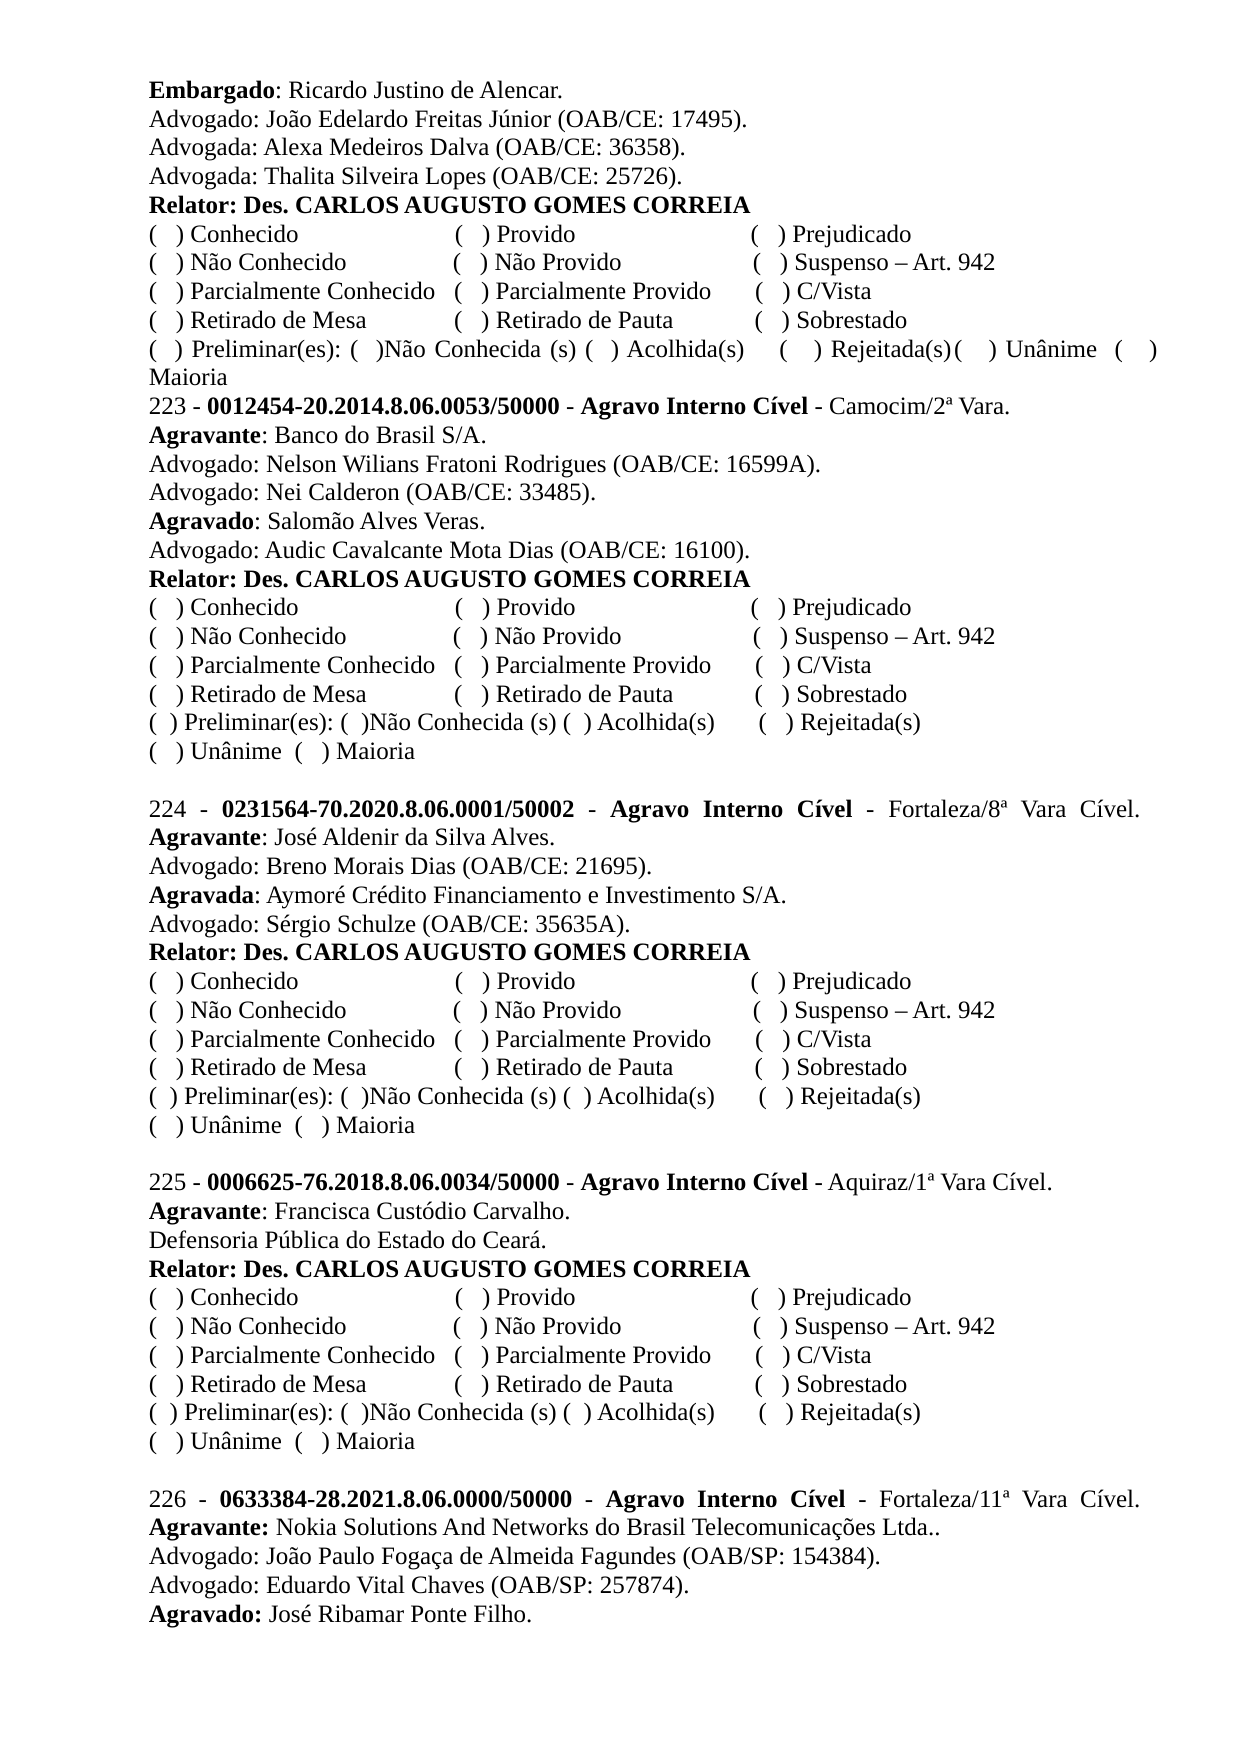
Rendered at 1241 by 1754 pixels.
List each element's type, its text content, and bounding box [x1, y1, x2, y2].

text ( ) Preliminar(es): ( )Não Conhecida (s) ( ) Acolhida(s) ( ) Rejeitada(s)( ) Unânime ( ) Maioria [148, 334, 1158, 391]
text ( ) Não Conhecido ( ) Não Provido ( ) Suspenso – Art. 942 [148, 995, 1158, 1024]
text Advogado: Sérgio Schulze (OAB/CE: 35635A). [148, 909, 1141, 937]
text ( ) Preliminar(es): ( )Não Conhecida (s) ( ) Acolhida(s) ( ) Rejeitada(s) [148, 1397, 1158, 1426]
text Defensoria Pública do Estado do Ceará. [148, 1225, 1141, 1254]
text Agravada: Aymoré Crédito Financiamento e Investimento S/A. [148, 880, 1141, 909]
text ( ) Conhecido ( ) Provido ( ) Prejudicado [148, 219, 1141, 247]
text ( ) Conhecido ( ) Provido ( ) Prejudicado [148, 966, 1141, 995]
text 226 - 0633384-28.2021.8.06.0000/50000 - Agravo Interno Cível - Fortaleza/11ª Vara Cível. Agravante: Nokia Solutions And Networks do Brasil Telecomunicações Ltda.. [148, 1484, 1141, 1541]
text Agravado: Salomão Alves Veras. [148, 506, 1141, 535]
text ( ) Unânime ( ) Maioria [148, 736, 1158, 765]
text ( ) Conhecido ( ) Provido ( ) Prejudicado [148, 1282, 1141, 1311]
text Advogado: Nei Calderon (OAB/CE: 33485). [148, 477, 1141, 506]
text ( ) Não Conhecido ( ) Não Provido ( ) Suspenso – Art. 942 [148, 621, 1158, 650]
text ( ) Retirado de Mesa ( ) Retirado de Pauta ( ) Sobrestado [148, 305, 1158, 334]
text ( ) Retirado de Mesa ( ) Retirado de Pauta ( ) Sobrestado [148, 1052, 1158, 1081]
text Relator: Des. CARLOS AUGUSTO GOMES CORREIA [148, 1254, 1141, 1282]
text Advogado: Nelson Wilians Fratoni Rodrigues (OAB/CE: 16599A). [148, 449, 1141, 477]
text Relator: Des. CARLOS AUGUSTO GOMES CORREIA [148, 564, 1141, 592]
text Advogado: Breno Morais Dias (OAB/CE: 21695). [148, 851, 1141, 880]
text ( ) Não Conhecido ( ) Não Provido ( ) Suspenso – Art. 942 [148, 1311, 1158, 1340]
text ( ) Unânime ( ) Maioria [148, 1110, 1158, 1139]
text Advogado: João Edelardo Freitas Júnior (OAB/CE: 17495). [148, 104, 1141, 132]
text Agravante: Francisca Custódio Carvalho. [148, 1196, 1141, 1225]
text Advogada: Thalita Silveira Lopes (OAB/CE: 25726). [148, 161, 1141, 190]
text 224 - 0231564-70.2020.8.06.0001/50002 - Agravo Interno Cível - Fortaleza/8ª Vara Cível. Agravante: José Aldenir da Silva Alves. [148, 794, 1141, 851]
text Relator: Des. CARLOS AUGUSTO GOMES CORREIA [148, 190, 1141, 219]
text ( ) Parcialmente Conhecido ( ) Parcialmente Provido ( ) C/Vista [148, 650, 1158, 679]
text Embargado: Ricardo Justino de Alencar. [148, 75, 1141, 104]
text Advogada: Alexa Medeiros Dalva (OAB/CE: 36358). [148, 132, 1141, 161]
text Advogado: Audic Cavalcante Mota Dias (OAB/CE: 16100). [148, 535, 1141, 564]
text 225 - 0006625-76.2018.8.06.0034/50000 - Agravo Interno Cível - Aquiraz/1ª Vara Cível. [148, 1167, 1141, 1196]
text Advogado: Eduardo Vital Chaves (OAB/SP: 257874). [148, 1570, 1141, 1599]
text Relator: Des. CARLOS AUGUSTO GOMES CORREIA [148, 937, 1141, 966]
text ( ) Não Conhecido ( ) Não Provido ( ) Suspenso – Art. 942 [148, 247, 1158, 276]
text ( ) Preliminar(es): ( )Não Conhecida (s) ( ) Acolhida(s) ( ) Rejeitada(s) [148, 1081, 1158, 1110]
text Advogado: João Paulo Fogaça de Almeida Fagundes (OAB/SP: 154384). [148, 1541, 1141, 1570]
text ( ) Parcialmente Conhecido ( ) Parcialmente Provido ( ) C/Vista [148, 276, 1158, 305]
text Agravante: Banco do Brasil S/A. [148, 420, 1141, 449]
text ( ) Preliminar(es): ( )Não Conhecida (s) ( ) Acolhida(s) ( ) Rejeitada(s) [148, 707, 1158, 736]
text ( ) Conhecido ( ) Provido ( ) Prejudicado [148, 592, 1141, 621]
text ( ) Retirado de Mesa ( ) Retirado de Pauta ( ) Sobrestado [148, 1369, 1158, 1397]
text ( ) Parcialmente Conhecido ( ) Parcialmente Provido ( ) C/Vista [148, 1340, 1158, 1369]
text 223 - 0012454-20.2014.8.06.0053/50000 - Agravo Interno Cível - Camocim/2ª Vara. [148, 391, 1141, 420]
text ( ) Parcialmente Conhecido ( ) Parcialmente Provido ( ) C/Vista [148, 1024, 1158, 1052]
text ( ) Retirado de Mesa ( ) Retirado de Pauta ( ) Sobrestado [148, 679, 1158, 707]
text ( ) Unânime ( ) Maioria [148, 1426, 1158, 1455]
text Agravado: José Ribamar Ponte Filho. [148, 1599, 1141, 1627]
